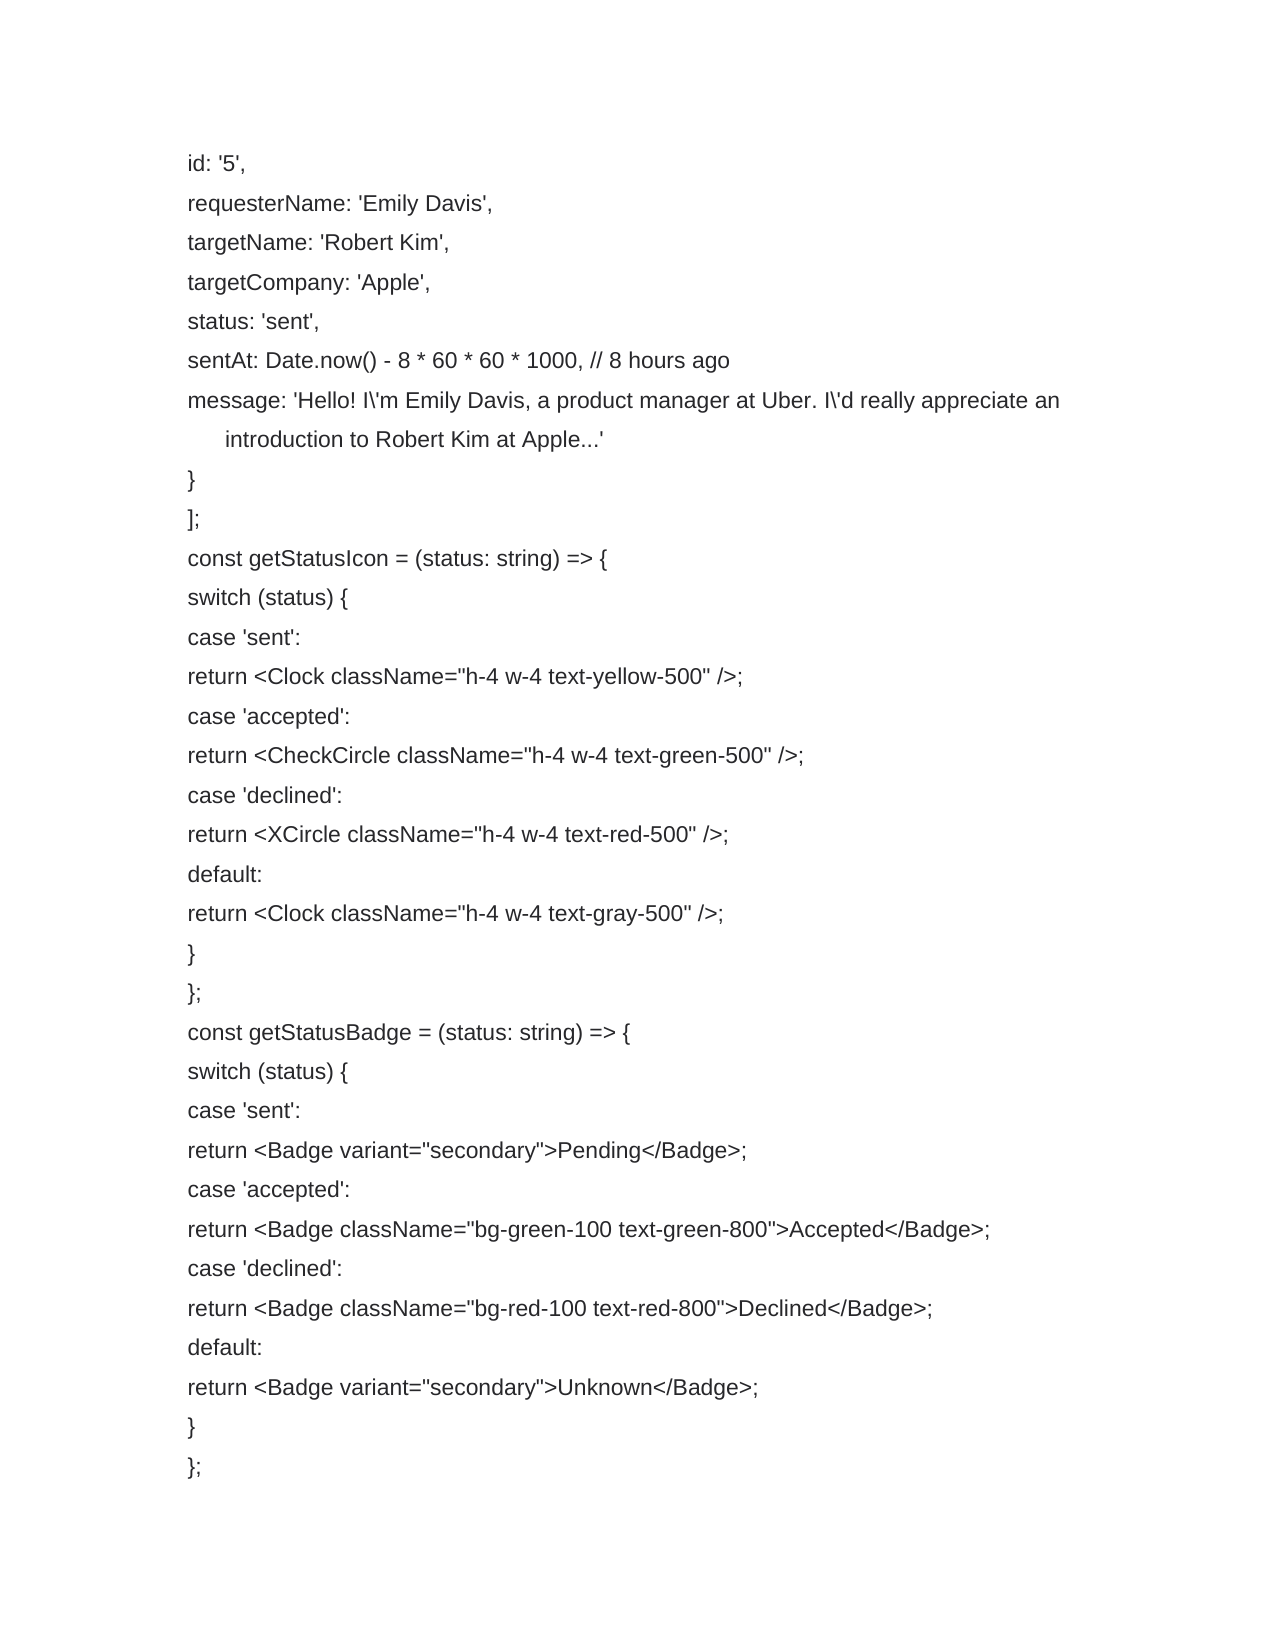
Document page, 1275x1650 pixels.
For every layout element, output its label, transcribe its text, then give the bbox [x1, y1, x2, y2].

list case 'declined': [187, 1255, 1125, 1282]
list case 'accepted': [187, 703, 1125, 729]
list const getStatusIcon = (status: string) => { [187, 545, 1125, 571]
list case 'accepted': [187, 1176, 1125, 1203]
list } [187, 1413, 1125, 1440]
list const getStatusBadge = (status: string) => { [187, 1018, 1125, 1045]
list return <XCircle className="h-4 w-4 text-red-500" />; [187, 821, 1125, 847]
list requesterName: 'Emily Davis', [187, 189, 1125, 216]
list }; [187, 979, 1125, 1005]
list return <Badge className="bg-green-100 text-green-800">Accepted</Badge>; [187, 1216, 1125, 1242]
list targetName: 'Robert Kim', [187, 229, 1125, 255]
list return <Clock className="h-4 w-4 text-gray-500" />; [187, 900, 1125, 926]
list return <Badge className="bg-red-100 text-red-800">Declined</Badge>; [187, 1295, 1125, 1321]
list ]; [187, 505, 1125, 532]
list status: 'sent', [187, 308, 1125, 334]
list }; [187, 1453, 1125, 1479]
list case 'sent': [187, 624, 1125, 650]
list default: [187, 861, 1125, 887]
list } [187, 939, 1125, 966]
list return <Clock className="h-4 w-4 text-yellow-500" />; [187, 663, 1125, 689]
list case 'sent': [187, 1097, 1125, 1124]
list return <Badge variant="secondary">Pending</Badge>; [187, 1137, 1125, 1163]
list targetCompany: 'Apple', [187, 268, 1125, 295]
list return <CheckCircle className="h-4 w-4 text-green-500" />; [187, 742, 1125, 768]
list switch (status) { [187, 1058, 1125, 1084]
list sentAt: Date.now() - 8 * 60 * 60 * 1000, // 8 hours ago [187, 347, 1125, 374]
list switch (status) { [187, 584, 1125, 611]
list message: 'Hello! I\'m Emily Davis, a product manager at Uber. I\'d really appreciate an introduction to Robert Kim at Apple...' [187, 387, 1125, 453]
list default: [187, 1334, 1125, 1361]
list } [187, 466, 1125, 492]
list case 'declined': [187, 782, 1125, 808]
list id: '5', [187, 150, 1125, 176]
list return <Badge variant="secondary">Unknown</Badge>; [187, 1374, 1125, 1400]
